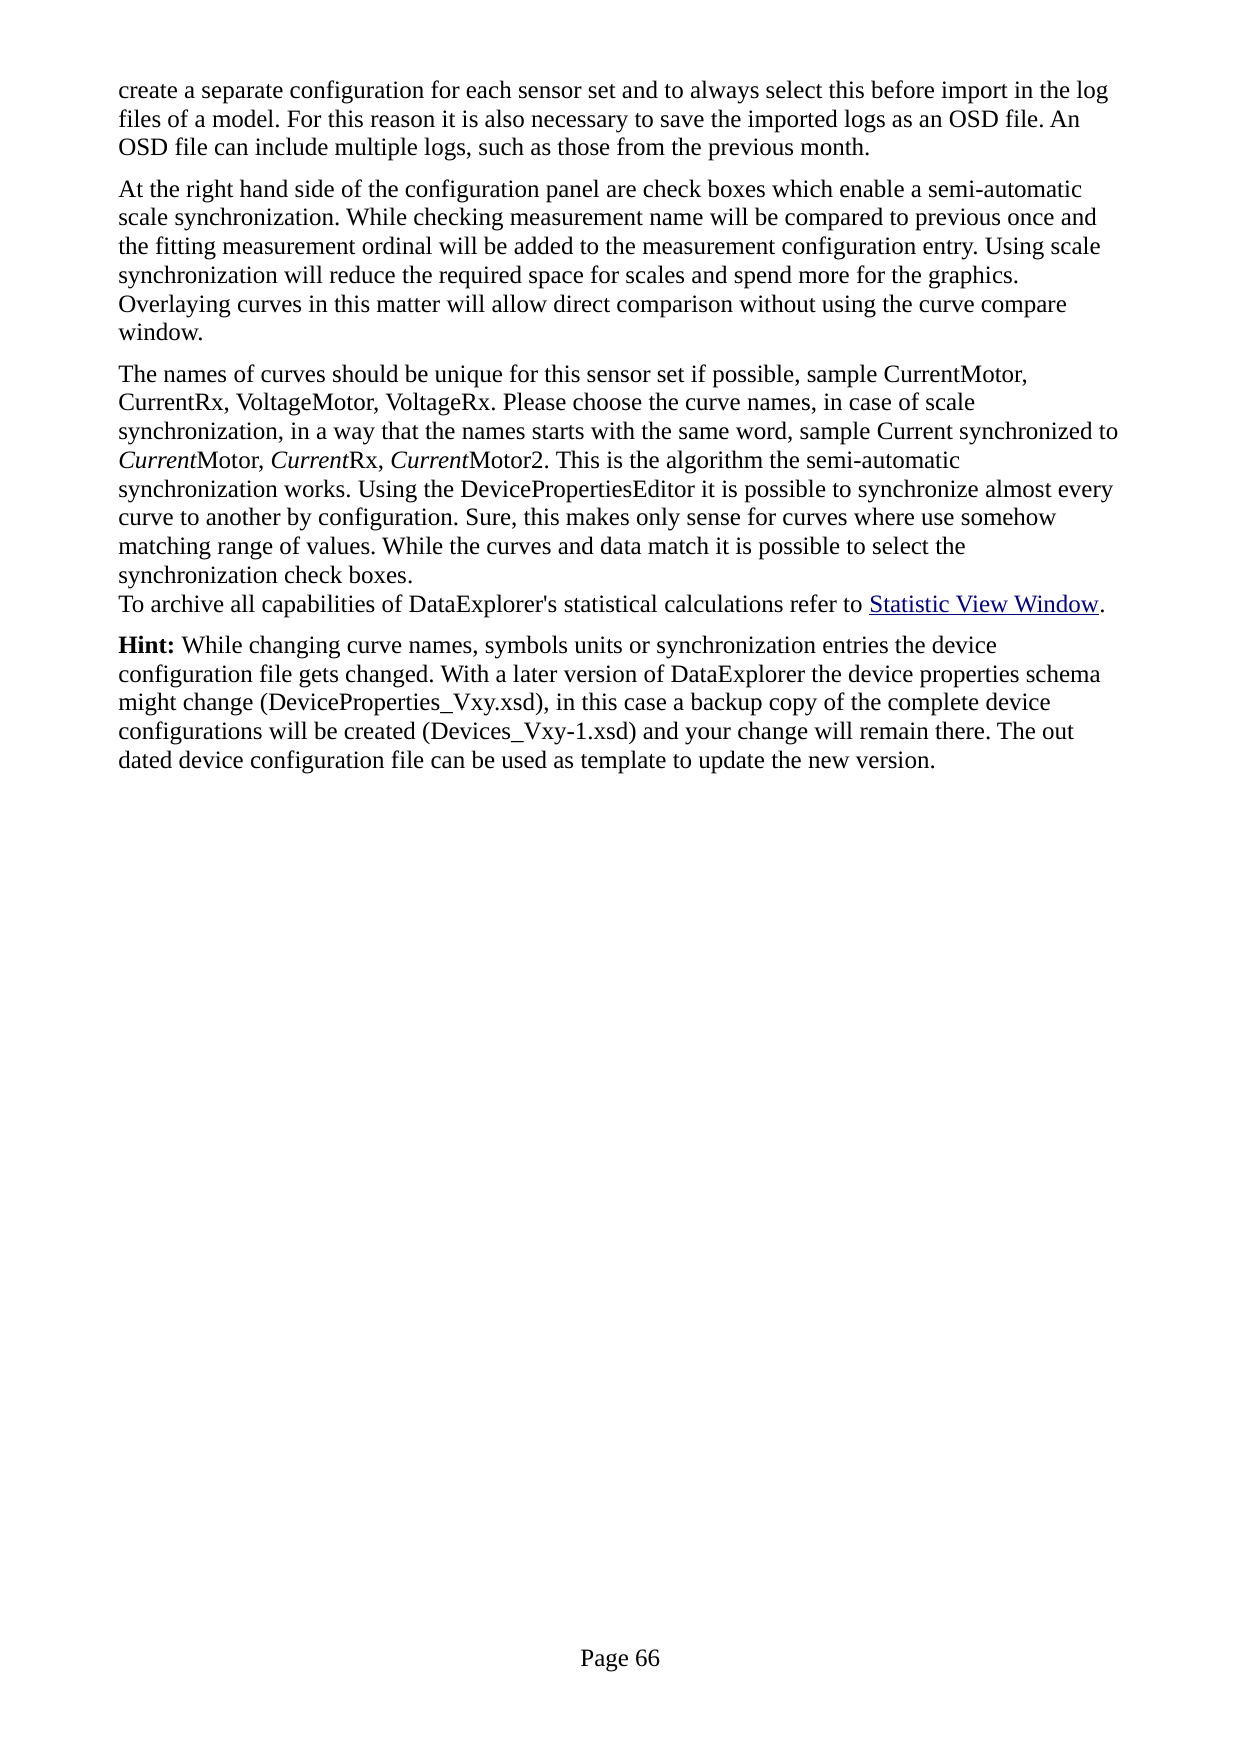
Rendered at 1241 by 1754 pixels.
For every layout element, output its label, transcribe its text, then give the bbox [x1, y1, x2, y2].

text The names of curves should be unique for this sensor set if possible, sample CurrentMotor, CurrentRx, VoltageMotor, VoltageRx. Please choose the curve names, in case of scale synchronization, in a way that the names starts with the same word, sample Current synchronized to CurrentMotor, CurrentRx, CurrentMotor2. This is the algorithm the semi-automatic synchronization works. Using the DevicePropertiesEditor it is possible to synchronize almost every curve to another by configuration. Sure, this makes only sense for curves where use somehow matching range of values. While the curves and data match it is possible to select the synchronization check boxes. To archive all capabilities of DataExplorer's statistical calculations refer to Statistic View Window. [118, 359, 1122, 617]
text Hint: While changing curve names, symbols units or synchronization entries the device configuration file gets changed. With a later version of DataExplorer the device properties schema might change (DeviceProperties_Vxy.xsd), in this case a backup copy of the complete device configurations will be created (Devices_Vxy-1.xsd) and your change will remain there. The out dated device configuration file can be used as template to update the new version. [118, 630, 1122, 774]
text At the right hand side of the configuration panel are check boxes which enable a semi-automatic scale synchronization. While checking measurement name will be compared to previous once and the fitting measurement ordinal will be added to the measurement configuration entry. Using scale synchronization will reduce the required space for scales and spend more for the graphics. Overlaying curves in this matter will allow direct comparison without using the curve compare window. [118, 174, 1122, 346]
text create a separate configuration for each sensor set and to always select this before import in the log files of a model. For this reason it is also necessary to save the imported logs as an OSD file. An OSD file can include multiple logs, such as those from the previous month. [118, 75, 1122, 161]
